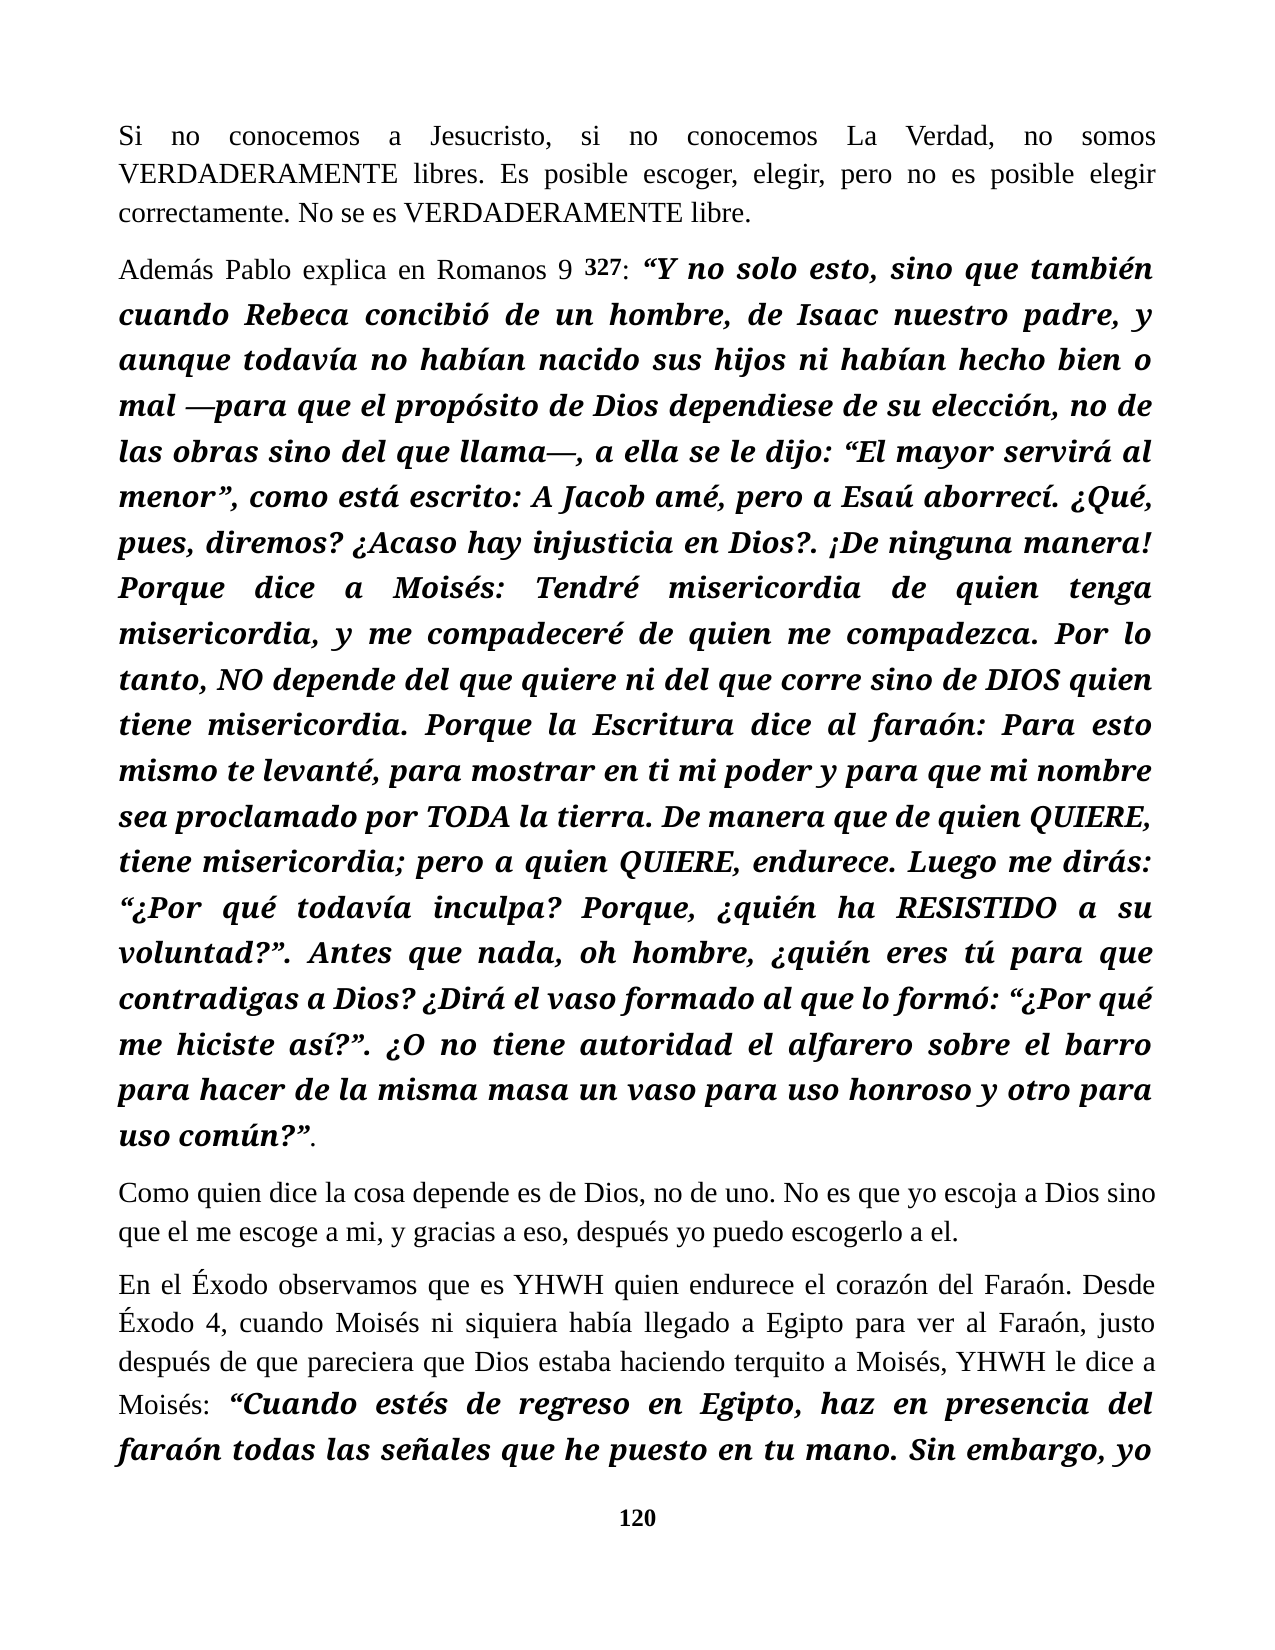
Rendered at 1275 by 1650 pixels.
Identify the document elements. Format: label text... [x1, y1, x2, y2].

text Como quien dice la cosa depende es de Dios, no de uno. No es que yo escoja a Dios sino que el me escoge a mi, y gracias a eso, después yo puedo escogerlo a el. [118, 1175, 1157, 1247]
text Además Pablo explica en Romanos 9 : “Y no solo esto, sino que también cuando Rebeca concibió de un hombre, de Isaac nuestro padre, y aunque todavía no habían nacido sus hijos ni habían hecho bien o mal —para que el propósito de Dios dependiese de su elección, no de las obras sino del que llama—, a ella se le dijo: “El mayor servirá al menor”, como está escrito: A Jacob amé, pero a Esaú aborrecí. ¿Qué, pues, diremos? ¿Acaso hay injusticia en Dios?. ¡De ninguna manera! Porque dice a Moisés: Tendré misericordia de quien tenga misericordia, y me compadeceré de quien me compadezca. Por lo tanto, NO depende del que quiere ni del que corre sino de DIOS quien tiene misericordia. Porque la Escritura dice al faraón: Para esto mismo te levanté, para mostrar en ti mi poder y para que mi nombre sea proclamado por TODA la tierra. De manera que de quien QUIERE, tiene misericordia; pero a quien QUIERE, endurece. Luego me dirás: “¿Por qué todavía inculpa? Porque, ¿quién ha RESISTIDO a su voluntad?”. Antes que nada, oh hombre, ¿quién eres tú para que contradigas a Dios? ¿Dirá el vaso formado al que lo formó: “¿Por qué me hiciste así?”. ¿O no tiene autoridad el alfarero sobre el barro para hacer de la misma masa un vaso para uso honroso y otro para uso común?”. [118, 248, 1157, 1155]
text Si no conocemos a Jesucristo, si no conocemos La Verdad, no somos VERDADERAMENTE libres. Es posible escoger, elegir, pero no es posible elegir correctamente. No se es VERDADERAMENTE libre. [118, 118, 1157, 229]
text En el Éxodo observamos que es YHWH quien endurece el corazón del Faraón. Desde Éxodo 4, cuando Moisés ni siquiera había llegado a Egipto para ver al Faraón, justo después de que pareciera que Dios estaba haciendo terquito a Moisés, YHWH le dice a Moisés: “Cuando estés de regreso en Egipto, haz en presencia del faraón todas las señales que he puesto en tu mano. Sin embargo, yo [118, 1267, 1157, 1469]
